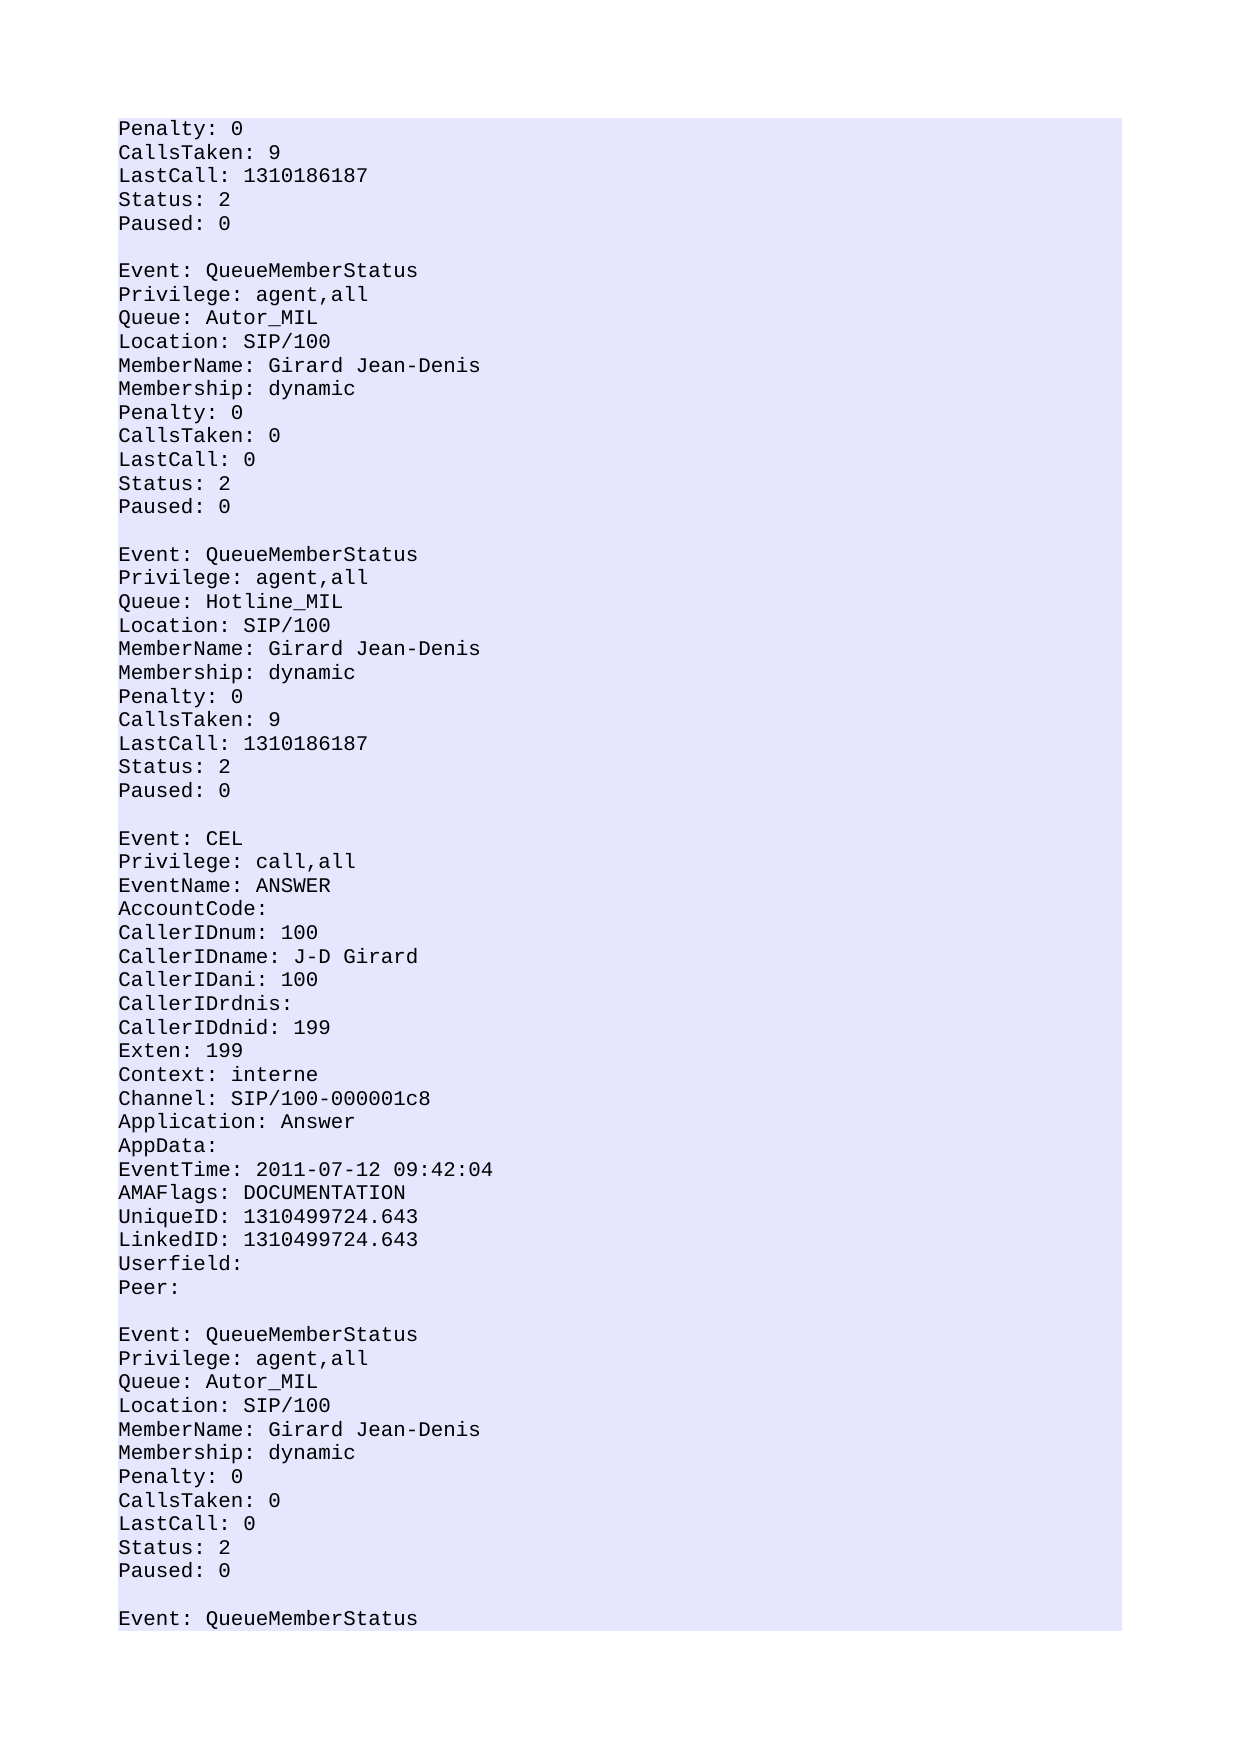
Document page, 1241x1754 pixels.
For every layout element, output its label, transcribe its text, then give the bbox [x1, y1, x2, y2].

text Event: QueueMemberStatus [118, 260, 1122, 284]
text Application: Answer [118, 1111, 1122, 1135]
text CallsTaken: 9 [118, 709, 1122, 733]
text UniqueID: 1310499724.643 [118, 1206, 1122, 1229]
text Penalty: 0 [118, 686, 1122, 709]
text Event: CEL [118, 827, 1122, 851]
text Context: interne [118, 1064, 1122, 1088]
text Paused: 0 [118, 496, 1122, 520]
text Paused: 0 [118, 780, 1122, 804]
text CallsTaken: 0 [118, 426, 1122, 449]
text Privilege: agent,all [118, 1348, 1122, 1371]
text Channel: SIP/100-000001c8 [118, 1088, 1122, 1111]
text EventTime: 2011-07-12 09:42:04 [118, 1158, 1122, 1182]
text MemberName: Girard Jean-Denis [118, 1419, 1122, 1442]
text LastCall: 1310186187 [118, 733, 1122, 757]
text CallerIDname: J-D Girard [118, 946, 1122, 969]
text CallerIDnum: 100 [118, 922, 1122, 946]
text Status: 2 [118, 757, 1122, 780]
text Privilege: call,all [118, 851, 1122, 875]
text Peer: [118, 1277, 1122, 1300]
text CallerIDrdnis: [118, 993, 1122, 1017]
text Status: 2 [118, 1537, 1122, 1561]
text Event: QueueMemberStatus [118, 1324, 1122, 1348]
text Penalty: 0 [118, 1466, 1122, 1489]
text Location: SIP/100 [118, 331, 1122, 354]
text Location: SIP/100 [118, 615, 1122, 638]
text Queue: Autor_MIL [118, 307, 1122, 331]
text Privilege: agent,all [118, 567, 1122, 591]
text MemberName: Girard Jean-Denis [118, 354, 1122, 378]
text CallsTaken: 0 [118, 1489, 1122, 1513]
text CallsTaken: 9 [118, 142, 1122, 165]
text Queue: Hotline_MIL [118, 591, 1122, 615]
text AppData: [118, 1135, 1122, 1158]
text Exten: 199 [118, 1040, 1122, 1064]
text Membership: dynamic [118, 662, 1122, 686]
text Event: QueueMemberStatus [118, 1608, 1122, 1631]
text Userfield: [118, 1253, 1122, 1277]
text Paused: 0 [118, 1561, 1122, 1584]
text Penalty: 0 [118, 118, 1122, 142]
text AMAFlags: DOCUMENTATION [118, 1182, 1122, 1206]
text LastCall: 1310186187 [118, 165, 1122, 189]
text Event: QueueMemberStatus [118, 544, 1122, 567]
text Status: 2 [118, 473, 1122, 496]
text Paused: 0 [118, 213, 1122, 236]
text LastCall: 0 [118, 449, 1122, 473]
text EventName: ANSWER [118, 875, 1122, 898]
text Membership: dynamic [118, 1442, 1122, 1466]
text AccountCode: [118, 898, 1122, 922]
text Location: SIP/100 [118, 1395, 1122, 1419]
text CallerIDdnid: 199 [118, 1017, 1122, 1040]
text CallerIDani: 100 [118, 969, 1122, 993]
text Membership: dynamic [118, 378, 1122, 402]
text Privilege: agent,all [118, 284, 1122, 307]
text LinkedID: 1310499724.643 [118, 1229, 1122, 1253]
text Penalty: 0 [118, 402, 1122, 426]
text LastCall: 0 [118, 1513, 1122, 1537]
text Queue: Autor_MIL [118, 1371, 1122, 1395]
text Status: 2 [118, 189, 1122, 213]
text MemberName: Girard Jean-Denis [118, 638, 1122, 662]
